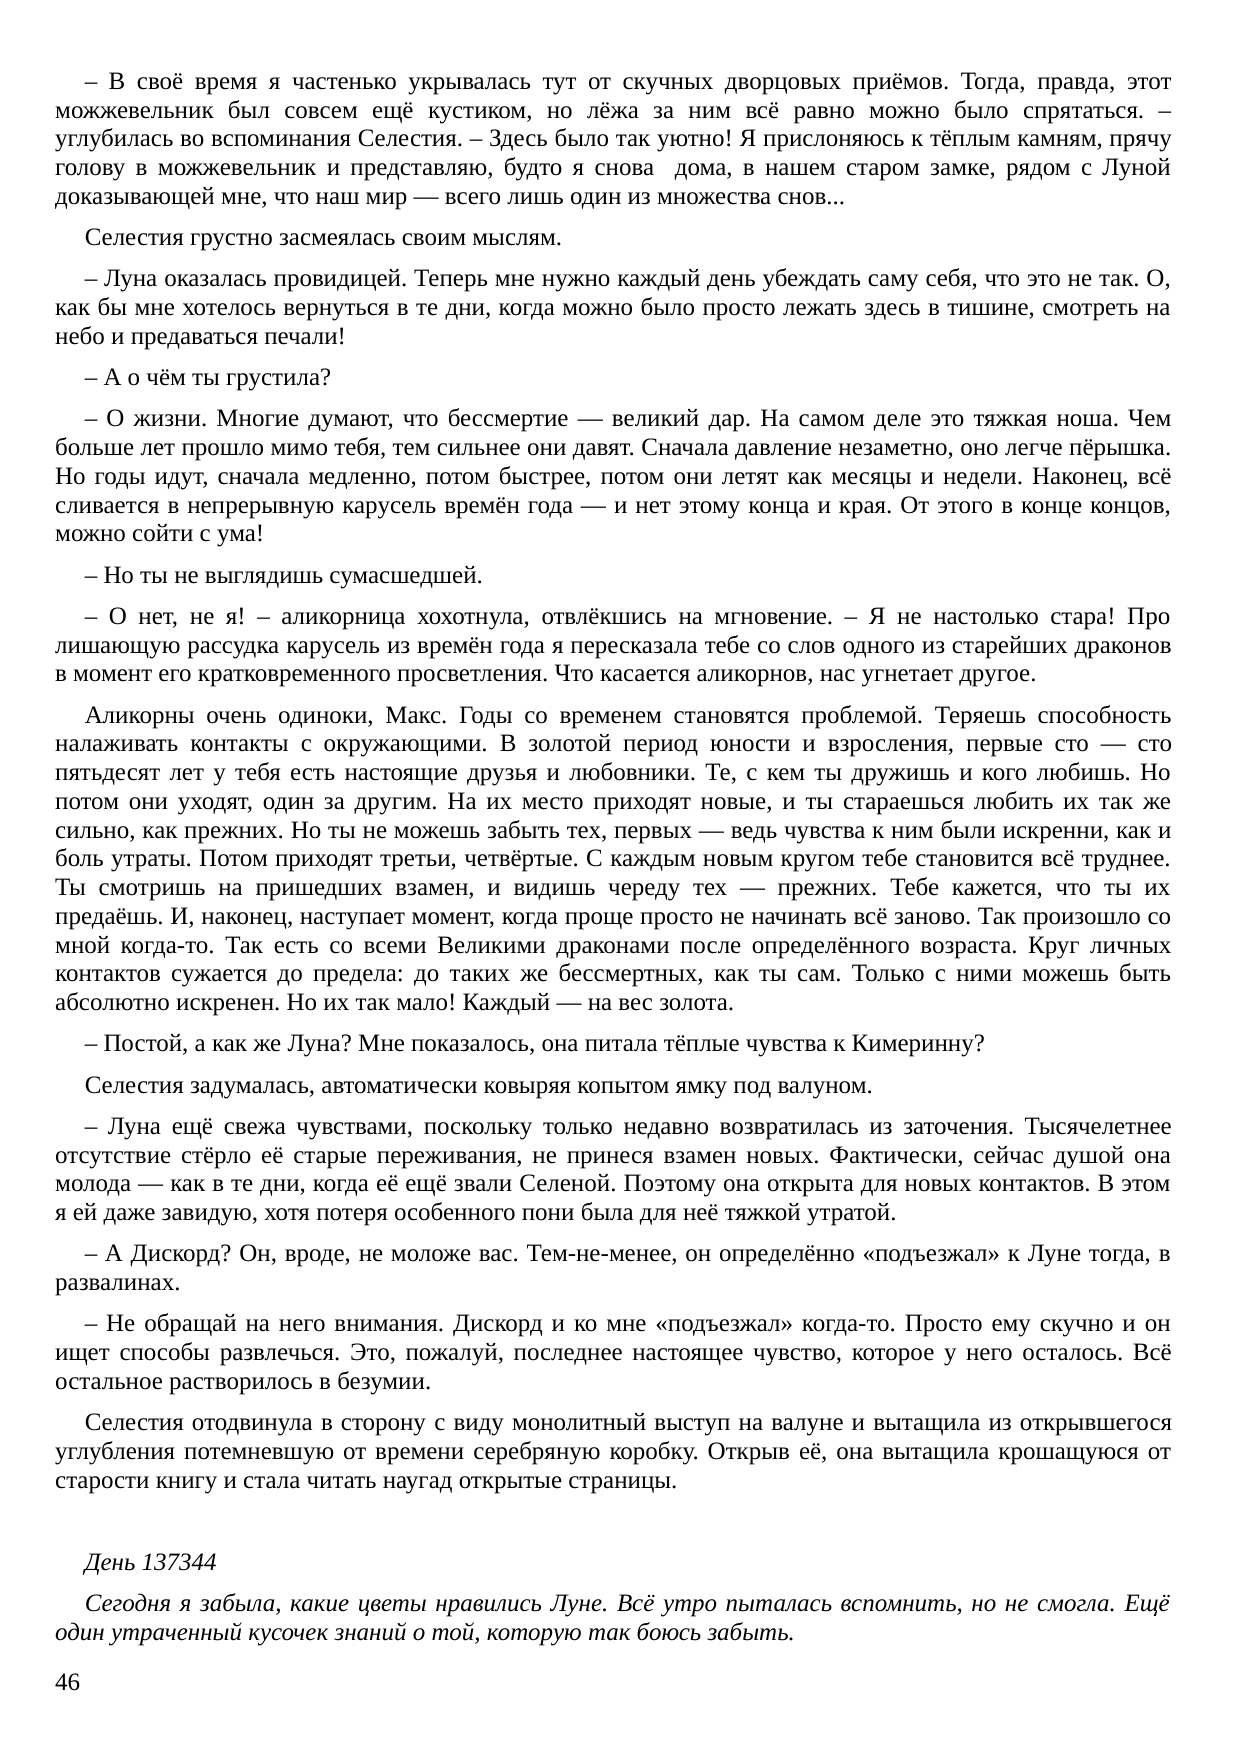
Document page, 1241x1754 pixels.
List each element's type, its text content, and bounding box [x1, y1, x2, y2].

text День 137344 [55, 1547, 1173, 1576]
text Селестия задумалась, автоматически ковыряя копытом ямку под валуном. [55, 1070, 1173, 1098]
text – Постой, а как же Луна? Мне показалось, она питала тёплые чувства к Кимеринну? [55, 1028, 1173, 1057]
text Селестия отодвинула в сторону с виду монолитный выступ на валуне и вытащила из открывшегося углубления потемневшую от времени серебряную коробку. Открыв её, она вытащила крошащуюся от старости книгу и стала читать наугад открытые страницы. [55, 1407, 1173, 1493]
text Аликорны очень одиноки, Макс. Годы со временем становятся проблемой. Теряешь способность налаживать контакты с окружающими. В золотой период юности и взросления, первые сто — сто пятьдесят лет у тебя есть настоящие друзья и любовники. Те, с кем ты дружишь и кого любишь. Но потом они уходят, один за другим. На их место приходят новые, и ты стараешься любить их так же сильно, как прежних. Но ты не можешь забыть тех, первых — ведь чувства к ним были искренни, как и боль утраты. Потом приходят третьи, четвёртые. С каждым новым кругом тебе становится всё труднее. Ты смотришь на пришедших взамен, и видишь череду тех — прежних. Тебе кажется, что ты их предаёшь. И, наконец, наступает момент, когда проще просто не начинать всё заново. Так произошло со мной когда-то. Так есть со всеми Великими драконами после определённого возраста. Круг личных контактов сужается до предела: до таких же бессмертных, как ты сам. Только с ними можешь быть абсолютно искренен. Но их так мало! Каждый — на вес золота. [55, 700, 1173, 1016]
text Сегодня я забыла, какие цветы нравились Луне. Всё утро пыталась вспомнить, но не смогла. Ещё один утраченный кусочек знаний о той, которую так боюсь забыть. [55, 1588, 1173, 1646]
text – Луна оказалась провидицей. Теперь мне нужно каждый день убеждать саму себя, что это не так. О, как бы мне хотелось вернуться в те дни, когда можно было просто лежать здесь в тишине, смотреть на небо и предаваться печали! [55, 263, 1173, 350]
text – В своё время я частенько укрывалась тут от скучных дворцовых приёмов. Тогда, правда, этот можжевельник был совсем ещё кустиком, но лёжа за ним всё равно можно было спрятаться. – углубилась во вспоминания Селестия. – Здесь было так уютно! Я прислоняюсь к тёплым камням, прячу голову в можжевельник и представляю, будто я снова дома, в нашем старом замке, рядом с Луной доказывающей мне, что наш мир — всего лишь один из множества снов... [55, 66, 1173, 210]
text – Но ты не выглядишь сумасшедшей. [55, 560, 1173, 588]
text – Луна ещё свежа чувствами, поскольку только недавно возвратилась из заточения. Тысячелетнее отсутствие стёрло её старые переживания, не принеся взамен новых. Фактически, сейчас душой она молода — как в те дни, когда её ещё звали Селеной. Поэтому она открыта для новых контактов. В этом я ей даже завидую, хотя потеря особенного пони была для неё тяжкой утратой. [55, 1111, 1173, 1226]
text – О нет, не я! – аликорница хохотнула, отвлёкшись на мгновение. – Я не настолько стара! Про лишающую рассудка карусель из времён года я пересказала тебе со слов одного из старейших драконов в момент его кратковременного просветления. Что касается аликорнов, нас угнетает другое. [55, 601, 1173, 687]
text – О жизни. Многие думают, что бессмертие — великий дар. На самом деле это тяжкая ноша. Чем больше лет прошло мимо тебя, тем сильнее они давят. Сначала давление незаметно, оно легче пёрышка. Но годы идут, сначала медленно, потом быстрее, потом они летят как месяцы и недели. Наконец, всё сливается в непрерывную карусель времён года — и нет этому конца и края. От этого в конце концов, можно сойти с ума! [55, 403, 1173, 547]
text Селестия грустно засмеялась своим мыслям. [55, 222, 1173, 251]
text – А Дискорд? Он, вроде, не моложе вас. Тем-не-менее, он определённо «подъезжал» к Луне тогда, в развалинах. [55, 1238, 1173, 1296]
text – А о чём ты грустила? [55, 362, 1173, 391]
text – Не обращай на него внимания. Дискорд и ко мне «подъезжал» когда-то. Просто ему скучно и он ищет способы развлечься. Это, пожалуй, последнее настоящее чувство, которое у него осталось. Всё остальное растворилось в безумии. [55, 1308, 1173, 1395]
